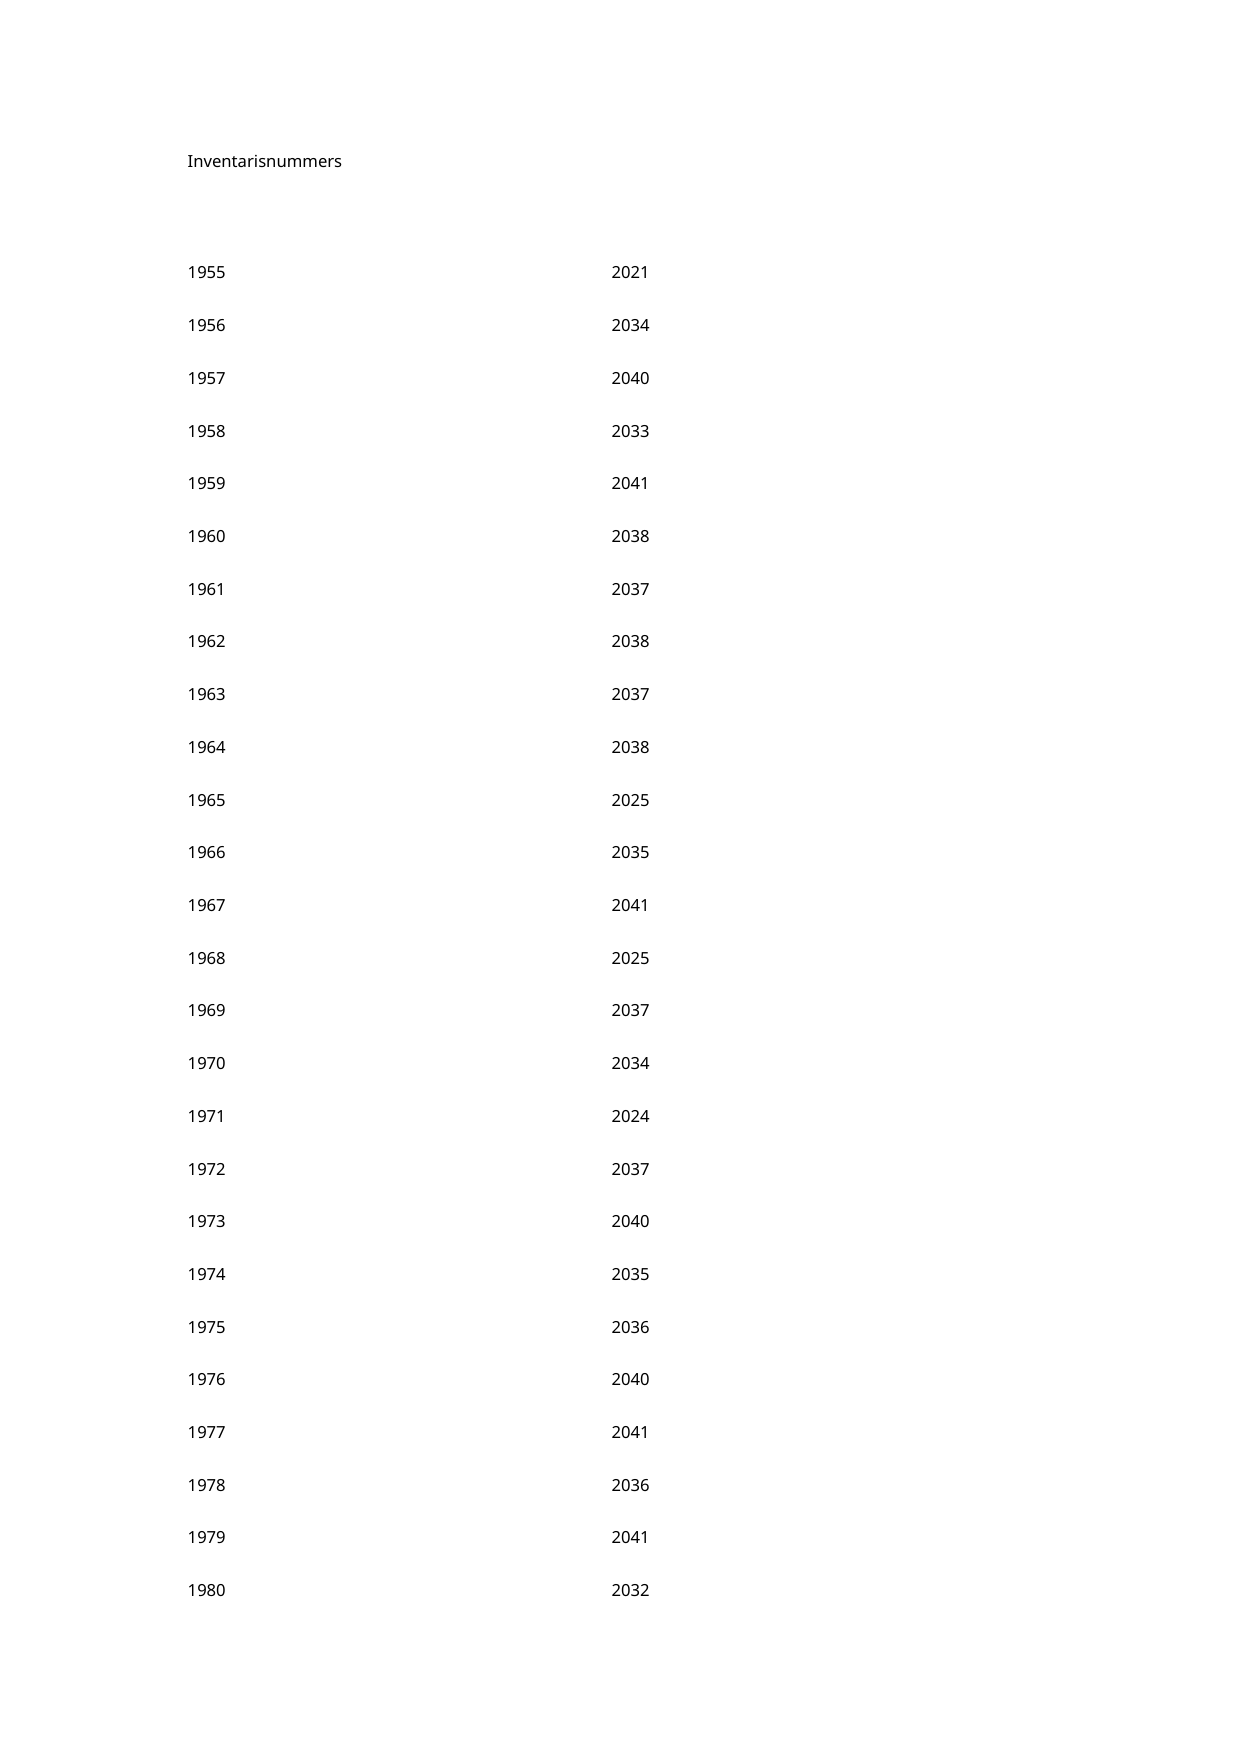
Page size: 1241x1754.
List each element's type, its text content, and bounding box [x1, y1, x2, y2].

table_cell 1970 [188, 1052, 611, 1104]
table_cell 1967 [188, 894, 611, 946]
table_cell 2041 [611, 894, 1053, 946]
table_cell 2036 [611, 1315, 1053, 1368]
table_cell 1964 [188, 736, 611, 788]
table_cell 1974 [188, 1263, 611, 1315]
table_cell 1956 [188, 314, 611, 367]
table_cell 2037 [611, 683, 1053, 736]
table_cell 2041 [611, 1421, 1053, 1473]
table_cell 2040 [611, 1210, 1053, 1263]
table_cell 1978 [188, 1474, 611, 1526]
table_cell 2040 [611, 367, 1053, 419]
table_cell 1973 [188, 1210, 611, 1263]
table_cell 1972 [188, 1157, 611, 1210]
table_cell 2038 [611, 736, 1053, 788]
table_cell 2041 [611, 472, 1053, 525]
table_cell 2035 [611, 1263, 1053, 1315]
table_cell 2025 [611, 788, 1053, 841]
table_cell 2038 [611, 630, 1053, 683]
table_cell 2032 [611, 1579, 1053, 1602]
table_cell 1959 [188, 472, 611, 525]
table_cell 2025 [611, 946, 1053, 999]
table_cell 1975 [188, 1315, 611, 1368]
table_cell 1961 [188, 578, 611, 630]
table_cell 2024 [611, 1105, 1053, 1157]
table_cell 1962 [188, 630, 611, 683]
table_cell 2037 [611, 1157, 1053, 1210]
table_cell 2040 [611, 1368, 1053, 1421]
table_cell 2033 [611, 419, 1053, 472]
table_header Inventarisnummers [188, 150, 611, 208]
table_cell 1955 [188, 261, 611, 314]
table_cell 2034 [611, 314, 1053, 367]
table_cell 2035 [611, 841, 1053, 894]
table_cell 2036 [611, 1474, 1053, 1526]
table_cell [188, 209, 611, 261]
table_cell 1977 [188, 1421, 611, 1473]
table_cell 1968 [188, 946, 611, 999]
table_cell [611, 209, 1053, 261]
table_cell 1976 [188, 1368, 611, 1421]
table_cell 1980 [188, 1579, 611, 1602]
table_cell 1957 [188, 367, 611, 419]
table_cell 1960 [188, 525, 611, 577]
table_cell 1963 [188, 683, 611, 736]
table_cell 1965 [188, 788, 611, 841]
table_cell 2021 [611, 261, 1053, 314]
table_cell 1966 [188, 841, 611, 894]
table_cell 1971 [188, 1105, 611, 1157]
table_header [611, 150, 1053, 208]
table_cell 2037 [611, 999, 1053, 1052]
table_cell 2034 [611, 1052, 1053, 1104]
table_cell 2037 [611, 578, 1053, 630]
table_cell 2041 [611, 1526, 1053, 1579]
table_cell 1979 [188, 1526, 611, 1579]
table_cell 1969 [188, 999, 611, 1052]
table_cell 1958 [188, 419, 611, 472]
table_cell 2038 [611, 525, 1053, 577]
